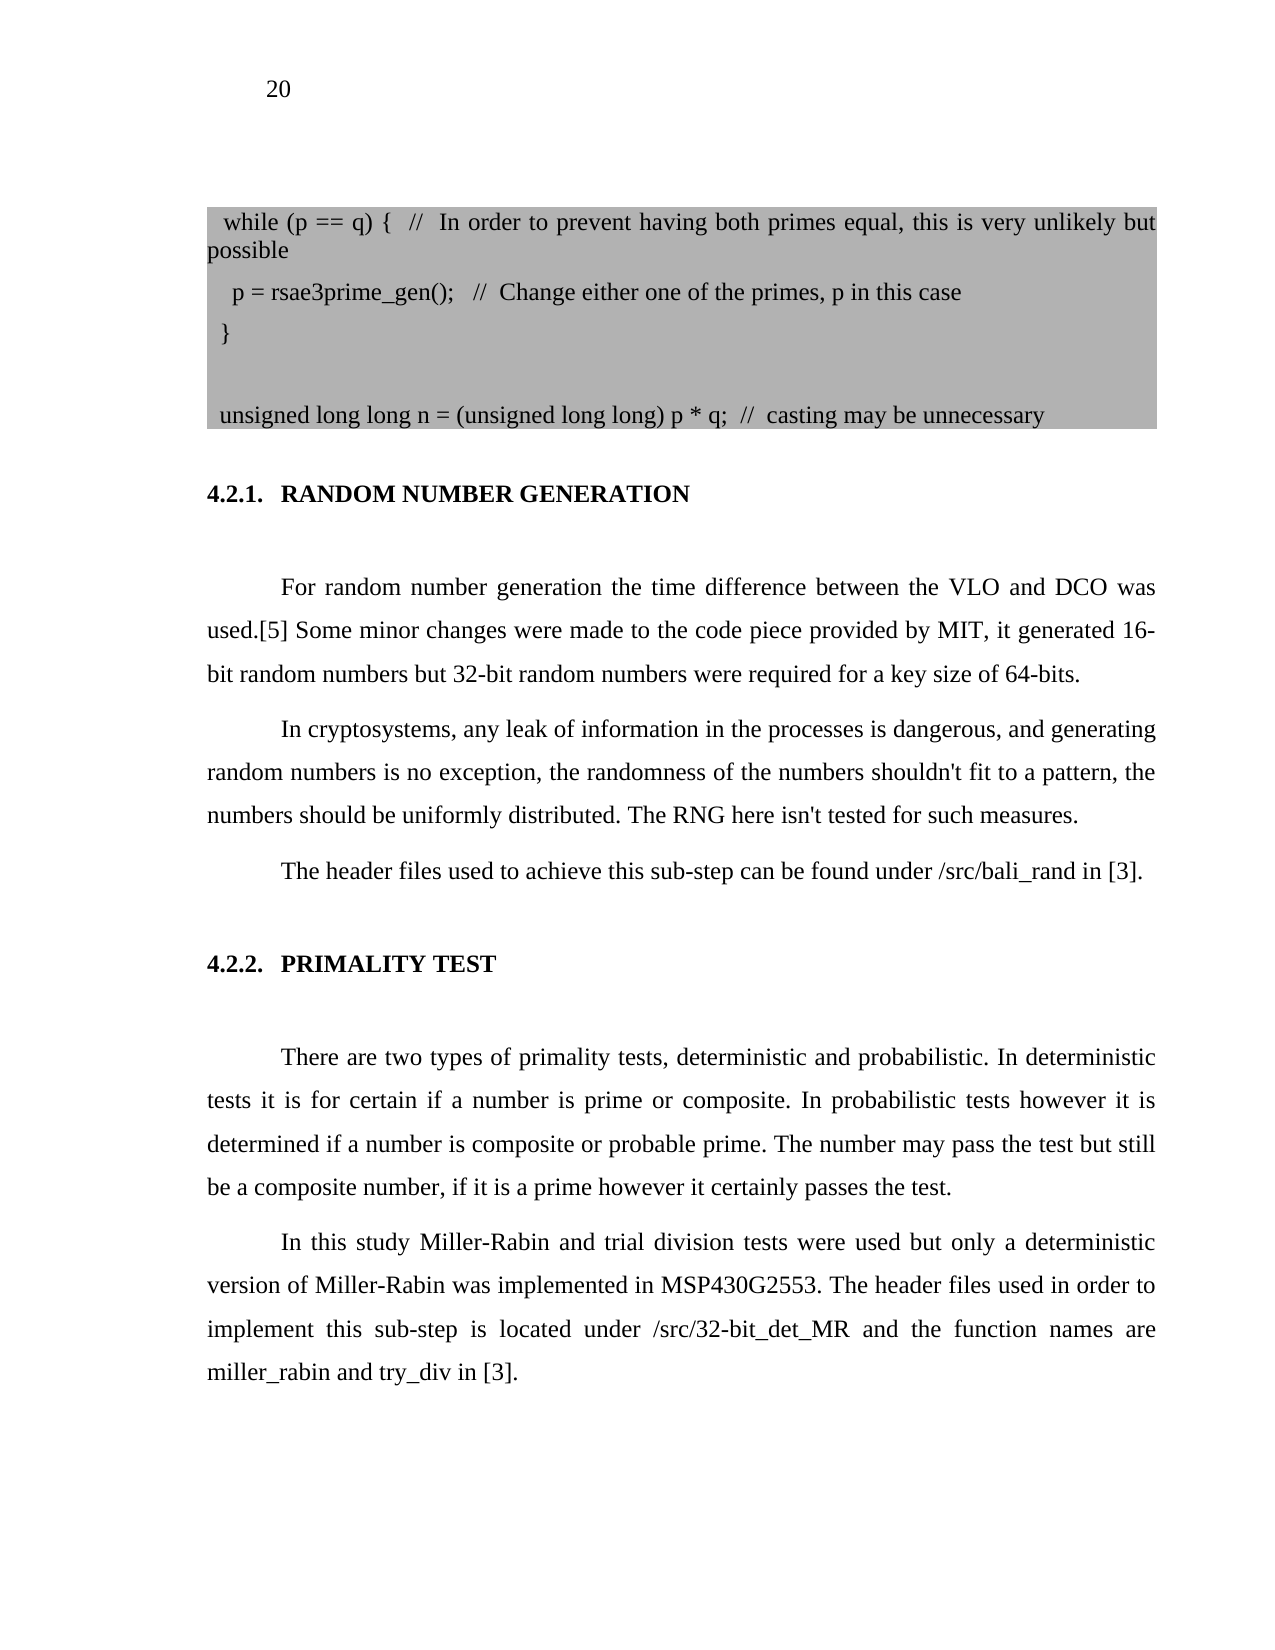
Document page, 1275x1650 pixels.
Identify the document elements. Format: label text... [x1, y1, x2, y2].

subtitle PRIMALITY TEST [207, 949, 1157, 978]
text There are two types of primality tests, deterministic and probabilistic. In deterministic tests it is for certain if a number is prime or composite. In probabilistic tests however it is determined if a number is composite or probable prime. The number may pass the test but still be a composite number, if it is a prime however it certainly passes the test. [207, 1042, 1157, 1201]
text The header files used to achieve this sub-step can be found under /src/bali_rand in [3]. [207, 856, 1157, 885]
subtitle RANDOM NUMBER GENERATION [207, 479, 1157, 508]
text In this study Miller-Rabin and trial division tests were used but only a deterministic version of Miller-Rabin was implemented in MSP430G2553. The header files used in order to implement this sub-step is located under /src/32-bit_det_MR and the function names are miller_rabin and try_div in [3]. [207, 1227, 1157, 1386]
text p = rsae3prime_gen(); // Change either one of the primes, p in this case [207, 277, 1157, 306]
text For random number generation the time difference between the VLO and DCO was used.[5] Some minor changes were made to the code piece provided by MIT, it generated 16-bit random numbers but 32-bit random numbers were required for a key size of 64-bits. [207, 572, 1157, 687]
text unsigned long long n = (unsigned long long) p * q; // casting may be unnecessary [207, 401, 1157, 429]
text In cryptosystems, any leak of information in the processes is dangerous, and generating random numbers is no exception, the randomness of the numbers shouldn't fit to a pattern, the numbers should be uniformly distributed. The RNG here isn't tested for such measures. [207, 714, 1157, 829]
text } [207, 318, 1157, 347]
text while (p == q) { // In order to prevent having both primes equal, this is very unlikely but possible [207, 207, 1157, 264]
